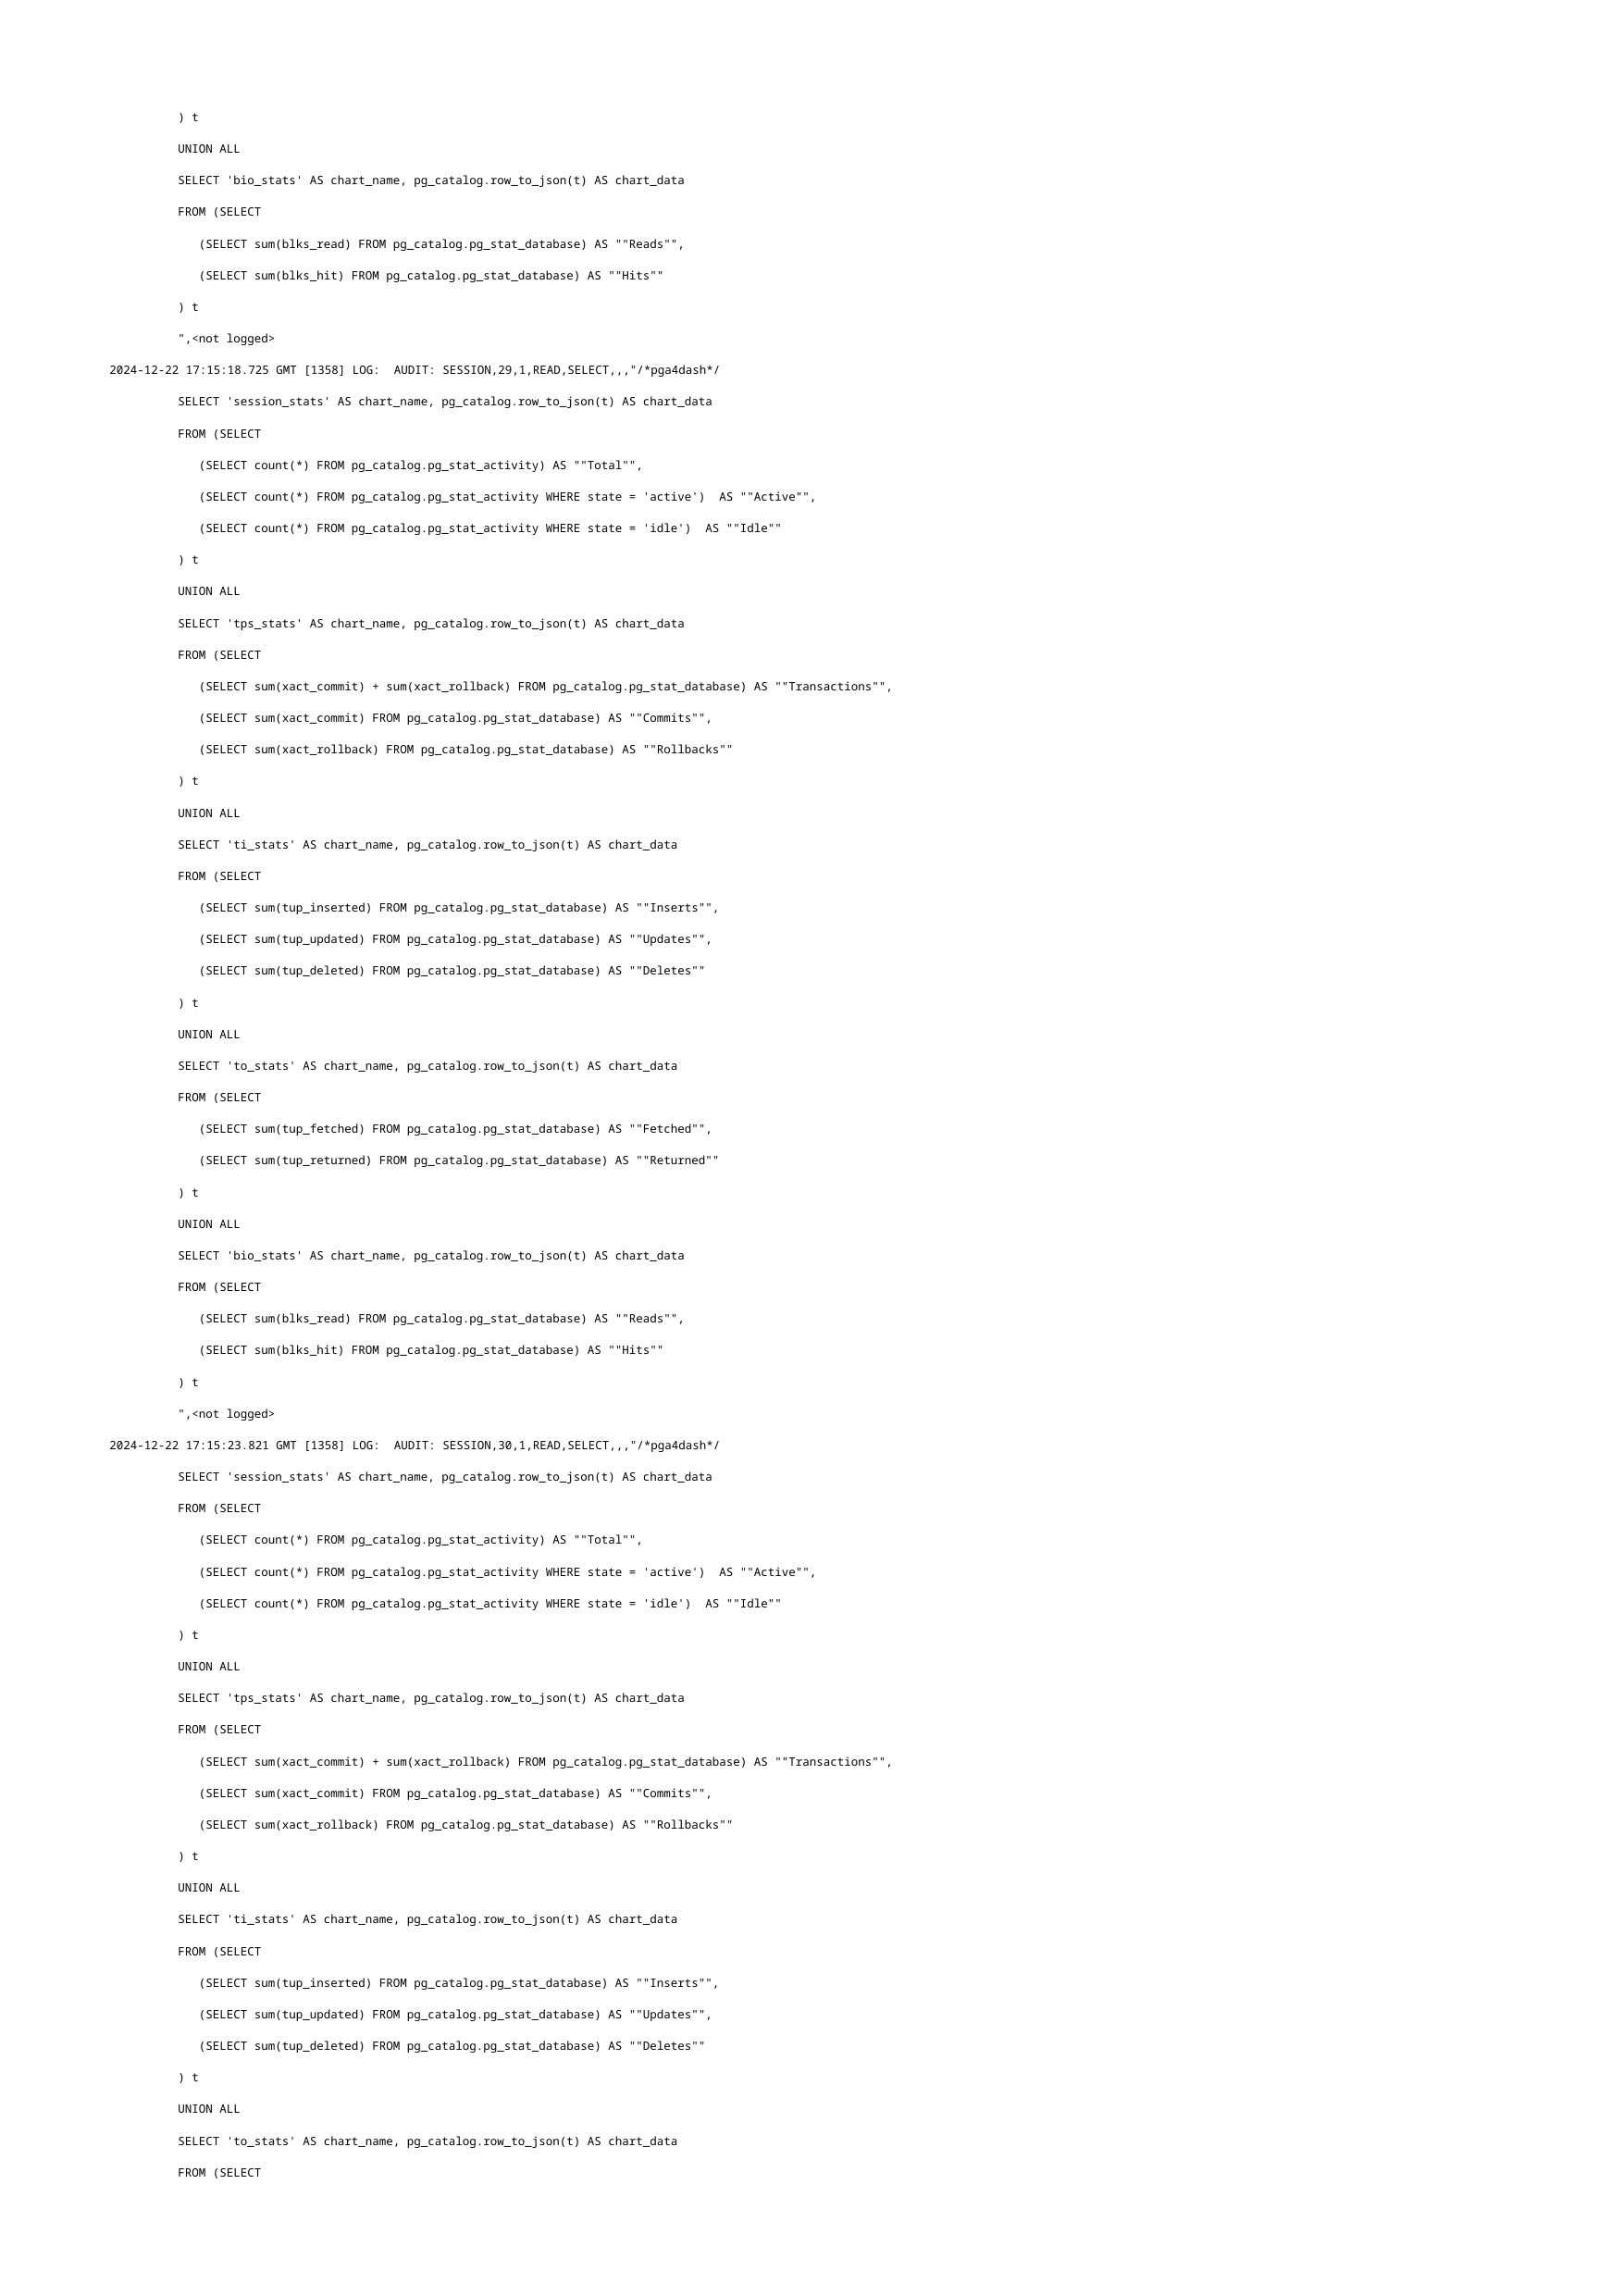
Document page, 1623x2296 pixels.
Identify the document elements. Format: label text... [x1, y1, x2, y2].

text (SELECT sum(tup_deleted) FROM pg_catalog.pg_stat_database) AS ""Deletes"" [109, 963, 1514, 979]
text FROM (SELECT [109, 426, 1514, 441]
text ",<not logged> [109, 330, 1514, 346]
text (SELECT sum(tup_deleted) FROM pg_catalog.pg_stat_database) AS ""Deletes"" [109, 2038, 1514, 2054]
text SELECT 'session_stats' AS chart_name, pg_catalog.row_to_json(t) AS chart_data [109, 1469, 1514, 1484]
text (SELECT sum(xact_commit) FROM pg_catalog.pg_stat_database) AS ""Commits"", [109, 710, 1514, 726]
text SELECT 'to_stats' AS chart_name, pg_catalog.row_to_json(t) AS chart_data [109, 2133, 1514, 2149]
text UNION ALL [109, 805, 1514, 821]
text (SELECT count(*) FROM pg_catalog.pg_stat_activity WHERE state = 'idle') AS ""Idle"" [109, 1595, 1514, 1611]
text UNION ALL [109, 2102, 1514, 2117]
text ) t [109, 2069, 1514, 2085]
text (SELECT sum(blks_hit) FROM pg_catalog.pg_stat_database) AS ""Hits"" [109, 1343, 1514, 1359]
text FROM (SELECT [109, 868, 1514, 884]
text FROM (SELECT [109, 2165, 1514, 2180]
text ) t [109, 774, 1514, 789]
text (SELECT sum(tup_inserted) FROM pg_catalog.pg_stat_database) AS ""Inserts"", [109, 900, 1514, 915]
text UNION ALL [109, 1026, 1514, 1042]
text ) t [109, 552, 1514, 567]
text (SELECT sum(blks_read) FROM pg_catalog.pg_stat_database) AS ""Reads"", [109, 236, 1514, 252]
text FROM (SELECT [109, 205, 1514, 220]
text (SELECT sum(xact_commit) FROM pg_catalog.pg_stat_database) AS ""Commits"", [109, 1785, 1514, 1801]
text (SELECT sum(blks_read) FROM pg_catalog.pg_stat_database) AS ""Reads"", [109, 1310, 1514, 1326]
text UNION ALL [109, 1880, 1514, 1895]
text 2024-12-22 17:15:23.821 GMT [1358] LOG: AUDIT: SESSION,30,1,READ,SELECT,,,"/*pga4dash*/ [109, 1437, 1514, 1453]
text (SELECT sum(tup_fetched) FROM pg_catalog.pg_stat_database) AS ""Fetched"", [109, 1121, 1514, 1136]
text 2024-12-22 17:15:18.725 GMT [1358] LOG: AUDIT: SESSION,29,1,READ,SELECT,,,"/*pga4dash*/ [109, 362, 1514, 378]
text ) t [109, 1627, 1514, 1643]
text (SELECT sum(blks_hit) FROM pg_catalog.pg_stat_database) AS ""Hits"" [109, 267, 1514, 283]
text (SELECT sum(tup_updated) FROM pg_catalog.pg_stat_database) AS ""Updates"", [109, 2006, 1514, 2022]
text ) t [109, 1185, 1514, 1200]
text FROM (SELECT [109, 1279, 1514, 1295]
text ) t [109, 1848, 1514, 1864]
text SELECT 'ti_stats' AS chart_name, pg_catalog.row_to_json(t) AS chart_data [109, 837, 1514, 852]
text UNION ALL [109, 584, 1514, 600]
text (SELECT count(*) FROM pg_catalog.pg_stat_activity) AS ""Total"", [109, 457, 1514, 473]
text ) t [109, 995, 1514, 1011]
text (SELECT sum(tup_updated) FROM pg_catalog.pg_stat_database) AS ""Updates"", [109, 931, 1514, 947]
text (SELECT sum(tup_inserted) FROM pg_catalog.pg_stat_database) AS ""Inserts"", [109, 1975, 1514, 1991]
text SELECT 'tps_stats' AS chart_name, pg_catalog.row_to_json(t) AS chart_data [109, 1690, 1514, 1706]
text SELECT 'tps_stats' AS chart_name, pg_catalog.row_to_json(t) AS chart_data [109, 615, 1514, 631]
text FROM (SELECT [109, 647, 1514, 663]
text SELECT 'bio_stats' AS chart_name, pg_catalog.row_to_json(t) AS chart_data [109, 172, 1514, 188]
text (SELECT sum(xact_rollback) FROM pg_catalog.pg_stat_database) AS ""Rollbacks"" [109, 741, 1514, 757]
text UNION ALL [109, 1216, 1514, 1232]
text (SELECT sum(xact_rollback) FROM pg_catalog.pg_stat_database) AS ""Rollbacks"" [109, 1817, 1514, 1832]
text FROM (SELECT [109, 1943, 1514, 1959]
text FROM (SELECT [109, 1722, 1514, 1738]
text (SELECT count(*) FROM pg_catalog.pg_stat_activity WHERE state = 'active') AS ""Active"", [109, 1564, 1514, 1580]
text (SELECT sum(tup_returned) FROM pg_catalog.pg_stat_database) AS ""Returned"" [109, 1153, 1514, 1169]
text SELECT 'to_stats' AS chart_name, pg_catalog.row_to_json(t) AS chart_data [109, 1058, 1514, 1074]
text ) t [109, 109, 1514, 125]
text (SELECT count(*) FROM pg_catalog.pg_stat_activity WHERE state = 'active') AS ""Active"", [109, 489, 1514, 504]
text UNION ALL [109, 141, 1514, 156]
text FROM (SELECT [109, 1500, 1514, 1516]
text ) t [109, 1374, 1514, 1390]
text (SELECT sum(xact_commit) + sum(xact_rollback) FROM pg_catalog.pg_stat_database) AS ""Transactions"", [109, 1754, 1514, 1769]
text ) t [109, 299, 1514, 315]
text (SELECT count(*) FROM pg_catalog.pg_stat_activity) AS ""Total"", [109, 1533, 1514, 1548]
text FROM (SELECT [109, 1089, 1514, 1105]
text SELECT 'ti_stats' AS chart_name, pg_catalog.row_to_json(t) AS chart_data [109, 1912, 1514, 1928]
text SELECT 'session_stats' AS chart_name, pg_catalog.row_to_json(t) AS chart_data [109, 394, 1514, 410]
text (SELECT sum(xact_commit) + sum(xact_rollback) FROM pg_catalog.pg_stat_database) AS ""Transactions"", [109, 678, 1514, 694]
text (SELECT count(*) FROM pg_catalog.pg_stat_activity WHERE state = 'idle') AS ""Idle"" [109, 520, 1514, 536]
text ",<not logged> [109, 1406, 1514, 1421]
text UNION ALL [109, 1658, 1514, 1674]
text SELECT 'bio_stats' AS chart_name, pg_catalog.row_to_json(t) AS chart_data [109, 1247, 1514, 1263]
